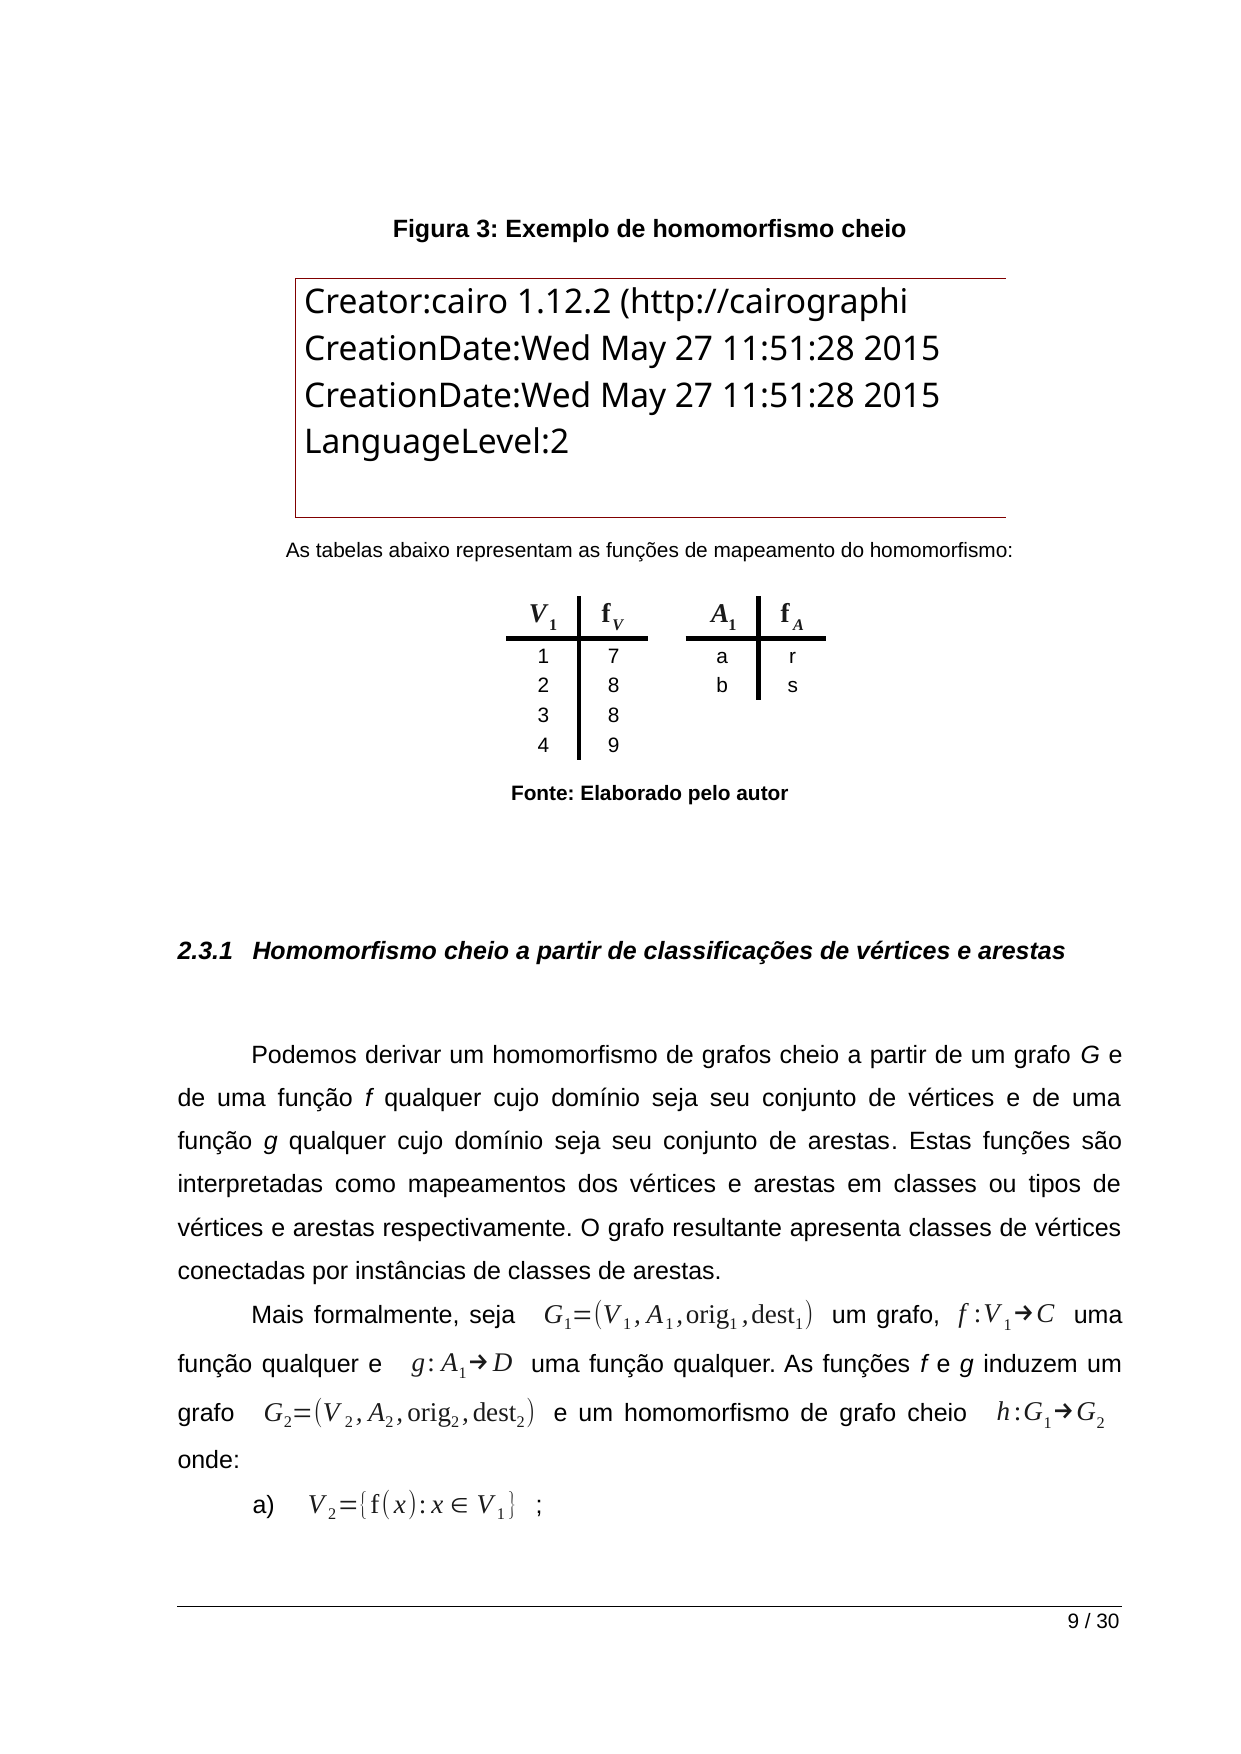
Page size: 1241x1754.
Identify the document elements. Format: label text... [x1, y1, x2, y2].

table_cell [648, 636, 686, 670]
list ; [252, 1488, 1122, 1523]
table_cell a [686, 641, 756, 670]
table_cell 1 [506, 641, 577, 670]
table_cell r [761, 641, 826, 670]
table_cell 8 [581, 670, 647, 700]
table_cell [648, 700, 686, 730]
table_header [648, 596, 686, 636]
table_cell 7 [581, 641, 647, 670]
table_cell [648, 670, 686, 700]
text Mais formalmente, seja um grafo,uma função qualquer e uma função qualquer. As funções f e g induzem um grafo e um homomorfismo de grafo cheio onde: [177, 1299, 1122, 1474]
table_cell [759, 730, 826, 760]
table_cell [648, 730, 686, 760]
table_cell s [761, 670, 826, 700]
table_cell [686, 730, 758, 760]
subtitle Homomorfismo cheio a partir de classificações de vértices e arestas [177, 936, 1122, 965]
text Figura 3: Exemplo de homomorfismo cheio [286, 214, 1014, 243]
table_cell [759, 700, 826, 730]
table_cell 3 [506, 700, 577, 730]
table_header [581, 596, 647, 636]
table_header [761, 596, 826, 636]
table_header [686, 596, 756, 636]
table_cell 8 [581, 700, 647, 730]
table_header [506, 596, 577, 636]
table_cell b [686, 670, 756, 700]
text Podemos derivar um homomorfismo de grafos cheio a partir de um grafo G e de uma função f qualquer cujo domínio seja seu conjunto de vértices e de uma função g qualquer cujo domínio seja seu conjunto de arestas. Estas funções são interpretadas como mapeamentos dos vértices e arestas em classes ou tipos de vértices e arestas respectivamente. O grafo resultante apresenta classes de vértices conectadas por instâncias de classes de arestas. [177, 1040, 1122, 1284]
table_cell [686, 700, 758, 730]
table_cell 2 [506, 670, 577, 700]
text As tabelas abaixo representam as funções de mapeamento do homomorfismo: [286, 266, 1014, 562]
table_cell 9 [581, 730, 647, 760]
text Fonte: Elaborado pelo autor [286, 780, 1014, 804]
table_cell 4 [506, 730, 577, 760]
